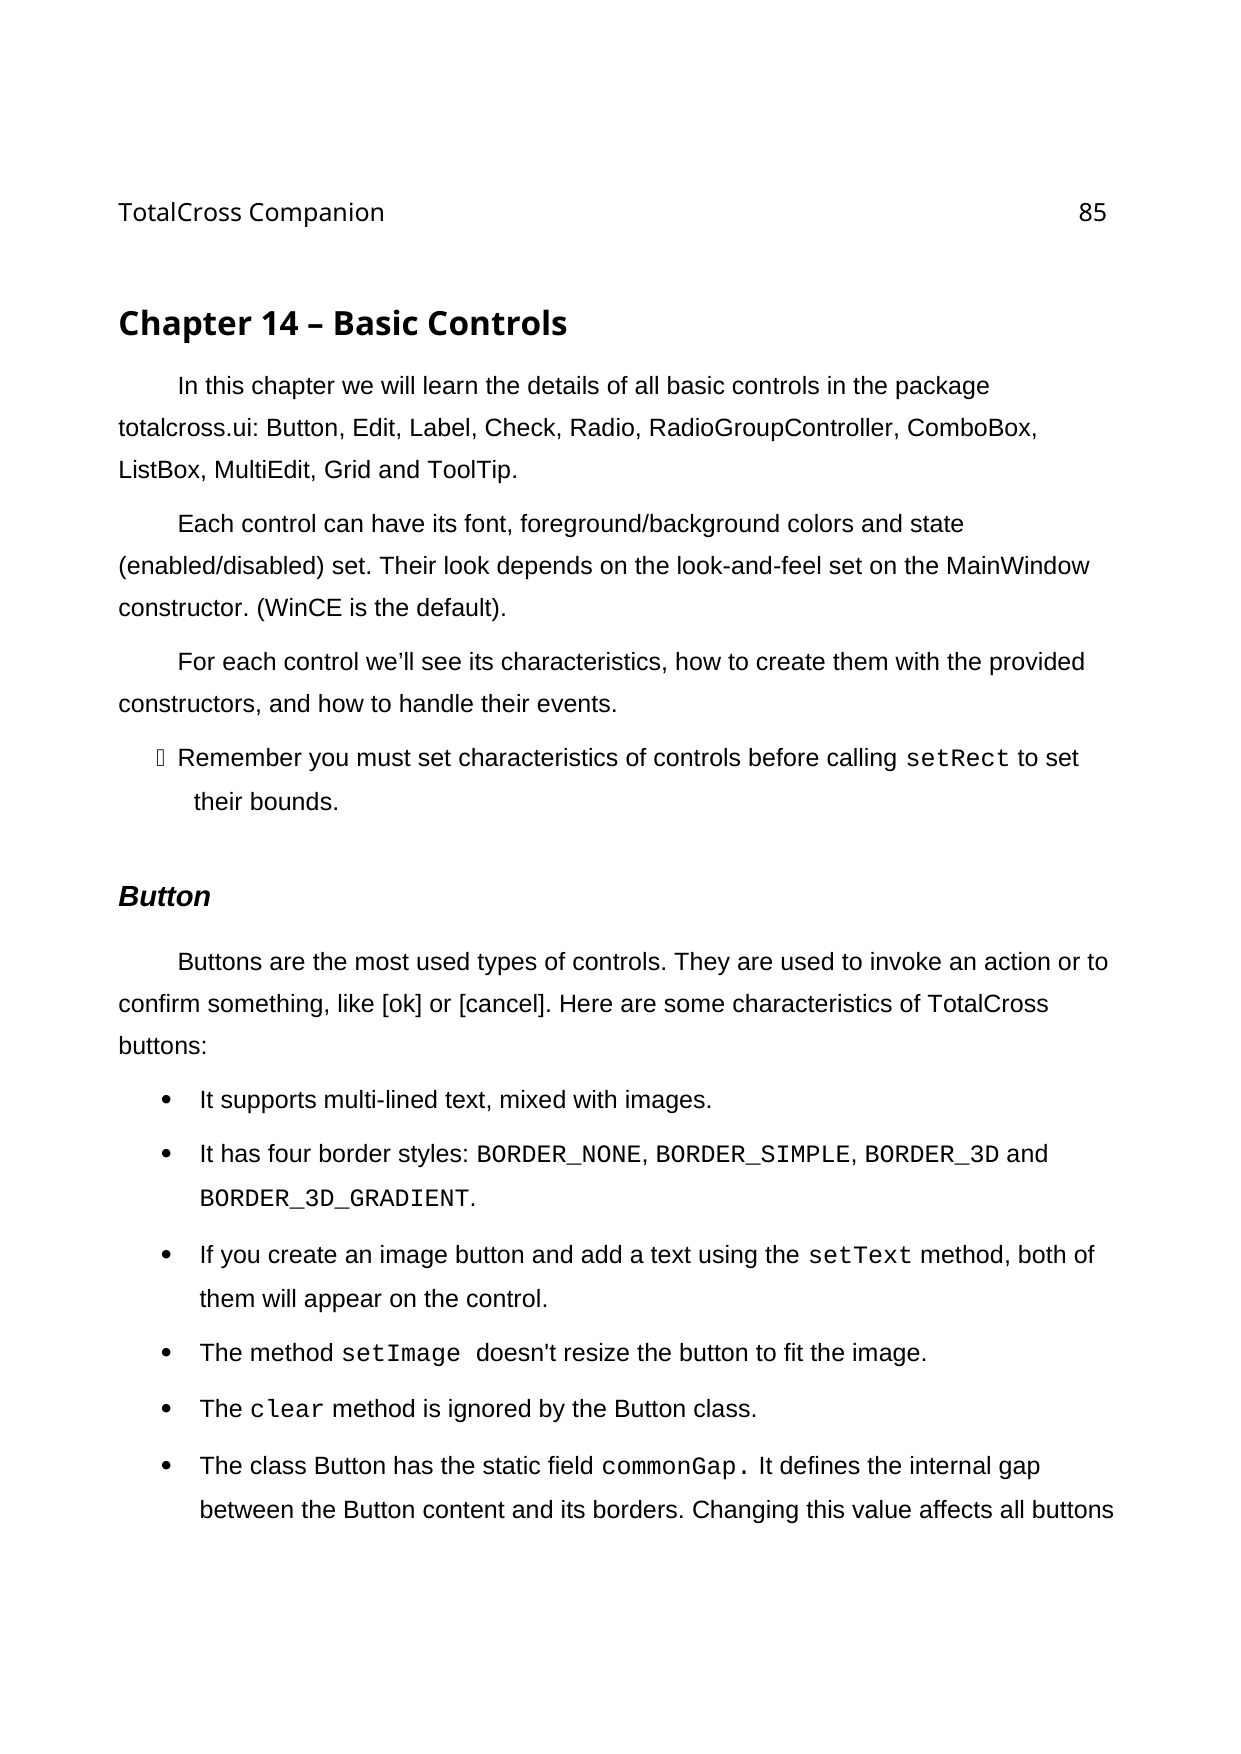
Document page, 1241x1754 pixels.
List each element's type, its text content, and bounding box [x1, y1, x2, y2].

list The class Button has the static field commonGap. It defines the internal gap between the Button content and its borders. Changing this value affects all buttons [162, 1452, 1122, 1524]
text Buttons are the most used types of controls. They are used to invoke an action or to confirm something, like [ok] or [cancel]. Here are some characteristics of TotalCross buttons: [118, 948, 1122, 1060]
list If you create an image button and add a text using the setText method, both of them will appear on the control. [162, 1241, 1122, 1313]
list The method setImage doesn't resize the button to fit the image. [162, 1338, 1122, 1368]
list It has four border styles: BORDER_NONE, BORDER_SIMPLE, BORDER_3D and BORDER_3D_GRADIENT. [162, 1139, 1122, 1214]
subtitle Button [118, 880, 1122, 912]
text For each control we’ll see its characteristics, how to create them with the provided constructors, and how to handle their events. [118, 648, 1122, 718]
text In this chapter we will learn the details of all basic controls in the package totalcross.ui: Button, Edit, Label, Check, Radio, RadioGroupController, ComboBox, ListBox, MultiEdit, Grid and ToolTip. [118, 372, 1122, 484]
list The clear method is ignored by the Button class. [162, 1395, 1122, 1425]
list It supports multi-lined text, mixed with images. [162, 1086, 1122, 1114]
list Remember you must set characteristics of controls before calling setRect to set their bounds. [156, 744, 1122, 816]
text Each control can have its font, foreground/background colors and state (enabled/disabled) set. Their look depends on the look-and-feel set on the MainWindow constructor. (WinCE is the default). [118, 510, 1122, 622]
subtitle Chapter 14 – Basic Controls [118, 300, 1122, 346]
